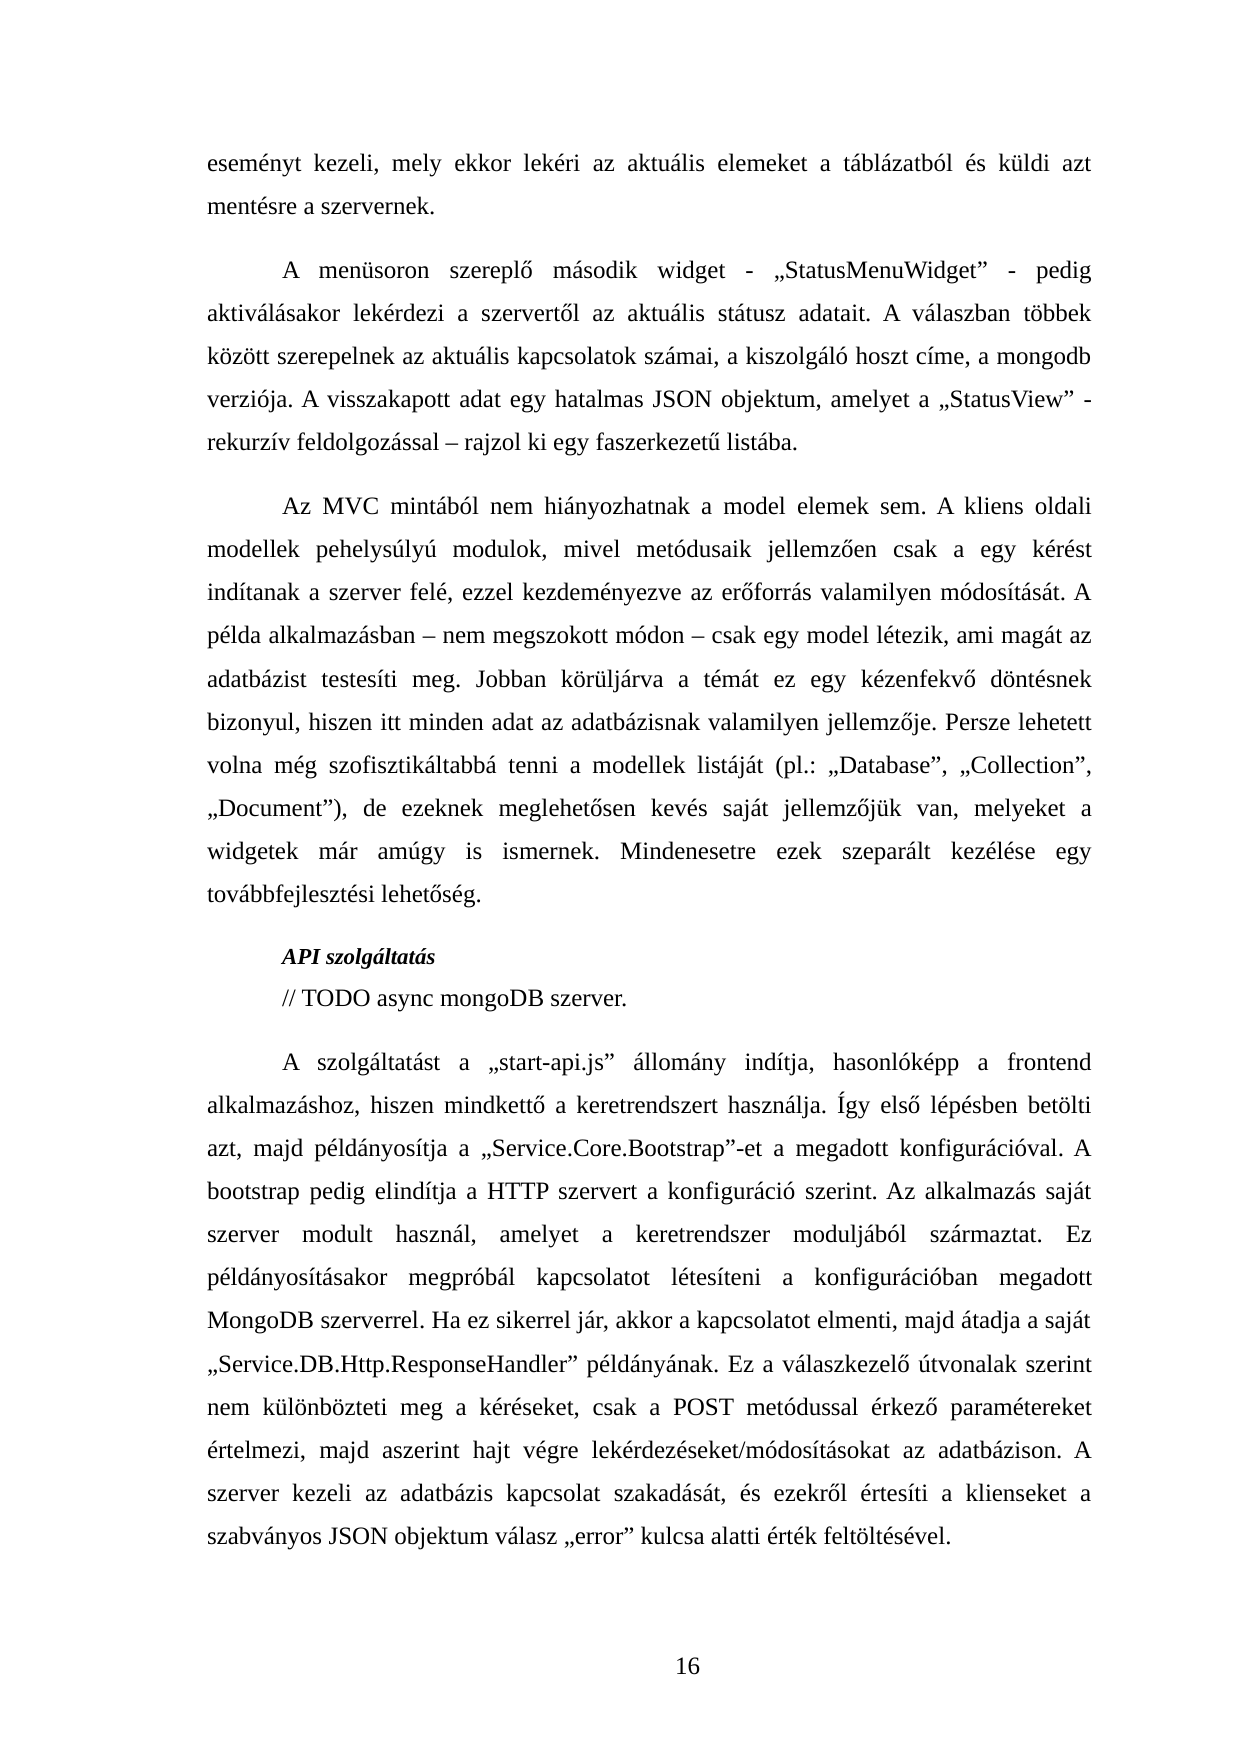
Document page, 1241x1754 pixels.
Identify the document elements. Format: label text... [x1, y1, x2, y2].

subtitle API szolgáltatás [244, 943, 1092, 970]
text A menüsoron szereplő második widget - „StatusMenuWidget” - pedig aktiválásakor lekérdezi a szervertől az aktuális státusz adatait. A válaszban többek között szerepelnek az aktuális kapcsolatok számai, a kiszolgáló hoszt címe, a mongodb verziója. A visszakapott adat egy hatalmas JSON objektum, amelyet a „StatusView” - rekurzív feldolgozással – rajzol ki egy faszerkezetű listába. [207, 255, 1092, 456]
text eseményt kezeli, mely ekkor lekéri az aktuális elemeket a táblázatból és küldi azt mentésre a szervernek. [207, 148, 1092, 219]
text Az MVC mintából nem hiányozhatnak a model elemek sem. A kliens oldali modellek pehelysúlyú modulok, mivel metódusaik jellemzően csak a egy kérést indítanak a szerver felé, ezzel kezdeményezve az erőforrás valamilyen módosítását. A példa alkalmazásban – nem megszokott módon – csak egy model létezik, ami magát az adatbázist testesíti meg. Jobban körüljárva a témát ez egy kézenfekvő döntésnek bizonyul, hiszen itt minden adat az adatbázisnak valamilyen jellemzője. Persze lehetett volna még szofisztikáltabbá tenni a modellek listáját (pl.: „Database”, „Collection”, „Document”), de ezeknek meglehetősen kevés saját jellemzőjük van, melyeket a widgetek már amúgy is ismernek. Mindenesetre ezek szeparált kezélése egy továbbfejlesztési lehetőség. [207, 491, 1092, 908]
text A szolgáltatást a „start-api.js” állomány indítja, hasonlóképp a frontend alkalmazáshoz, hiszen mindkettő a keretrendszert használja. Így első lépésben betölti azt, majd példányosítja a „Service.Core.Bootstrap”-et a megadott konfigurációval. A bootstrap pedig elindítja a HTTP szervert a konfiguráció szerint. Az alkalmazás saját szerver modult használ, amelyet a keretrendszer moduljából származtat. Ez példányosításakor megpróbál kapcsolatot létesíteni a konfigurációban megadott MongoDB szerverrel. Ha ez sikerrel jár, akkor a kapcsolatot elmenti, majd átadja a saját „Service.DB.Http.ResponseHandler” példányának. Ez a válaszkezelő útvonalak szerint nem különbözteti meg a kéréseket, csak a POST metódussal érkező paramétereket értelmezi, majd aszerint hajt végre lekérdezéseket/módosításokat az adatbázison. A szerver kezeli az adatbázis kapcsolat szakadását, és ezekről értesíti a klienseket a szabványos JSON objektum válasz „error” kulcsa alatti érték feltöltésével. [207, 1047, 1092, 1550]
text // TODO async mongoDB szerver. [207, 983, 1092, 1012]
